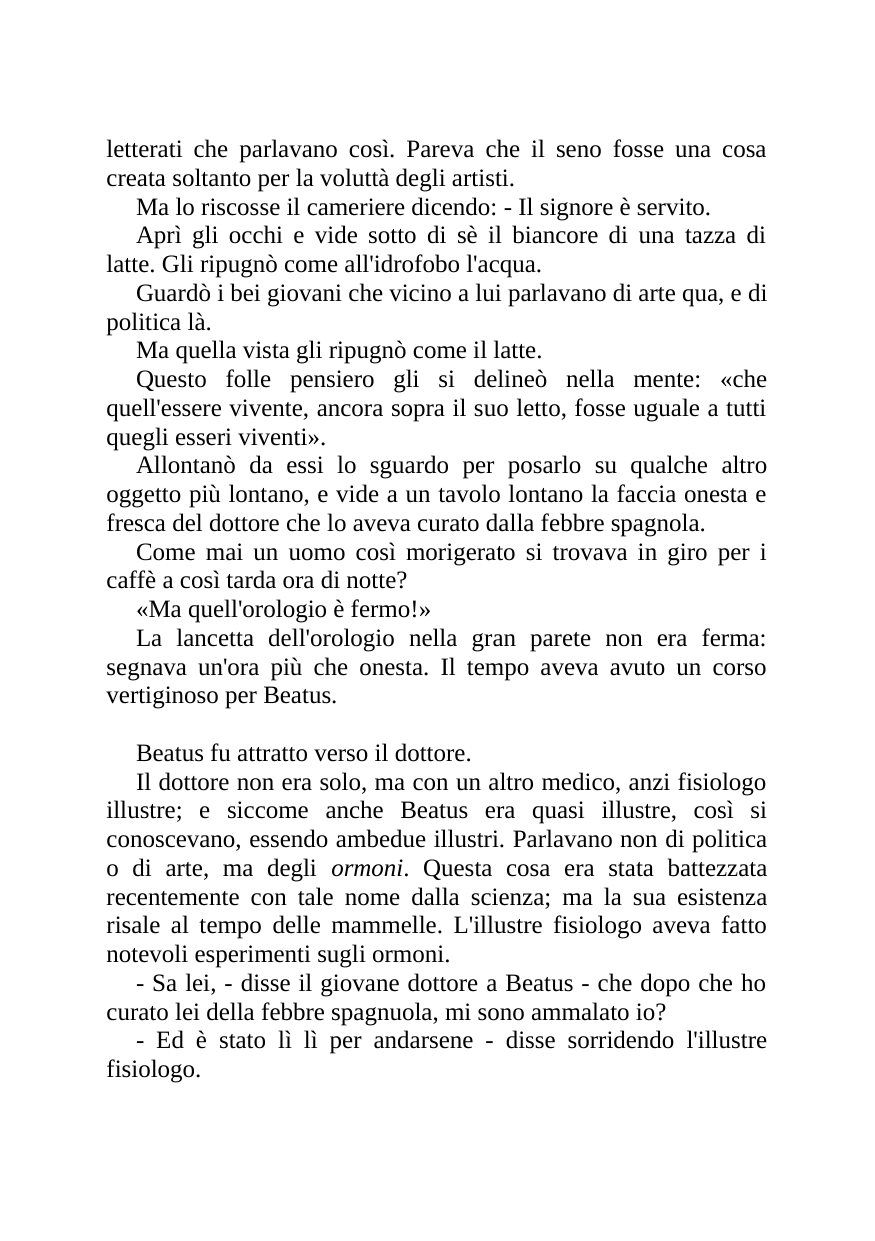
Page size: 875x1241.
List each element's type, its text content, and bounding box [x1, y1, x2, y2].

text Come mai un uomo così morigerato si trovava in giro per i caffè a così tarda ora di notte? [106, 537, 768, 594]
text Ma lo riscosse il cameriere dicendo: - Il signore è servito. [106, 192, 768, 221]
text La lancetta dell'orologio nella gran parete non era ferma: segnava un'ora più che onesta. Il tempo aveva avuto un corso vertiginoso per Beatus. [106, 623, 768, 709]
text - Sa lei, - disse il giovane dottore a Beatus - che dopo che ho curato lei della febbre spagnuola, mi sono ammalato io? [106, 968, 768, 1026]
text Questo folle pensiero gli si delineò nella mente: «che quell'essere vivente, ancora sopra il suo letto, fosse uguale a tutti quegli esseri viventi». [106, 364, 768, 451]
text Guardò i bei giovani che vicino a lui parlavano di arte qua, e di politica là. [106, 278, 768, 336]
text Allontanò da essi lo sguardo per posarlo su qualche altro oggetto più lontano, e vide a un tavolo lontano la faccia onesta e fresca del dottore che lo aveva curato dalla febbre spagnola. [106, 451, 768, 537]
text - Ed è stato lì lì per andarsene - disse sorridendo l'illustre fisiologo. [106, 1026, 768, 1083]
text Il dottore non era solo, ma con un altro medico, anzi fisiologo illustre; e siccome anche Beatus era quasi illustre, così si conoscevano, essendo ambedue illustri. Parlavano non di politica o di arte, ma degli ormoni. Questa cosa era stata battezzata recentemente con tale nome dalla scienza; ma la sua esistenza risale al tempo delle mammelle. L'illustre fisiologo aveva fatto notevoli esperimenti sugli ormoni. [106, 767, 768, 968]
text letterati che parlavano così. Pareva che il seno fosse una cosa creata soltanto per la voluttà degli artisti. [106, 134, 768, 192]
text «Ma quell'orologio è fermo!» [106, 594, 768, 623]
text Beatus fu attratto verso il dottore. [106, 738, 768, 767]
text Aprì gli occhi e vide sotto di sè il biancore di una tazza di latte. Gli ripugnò come all'idrofobo l'acqua. [106, 221, 768, 278]
text Ma quella vista gli ripugnò come il latte. [106, 336, 768, 364]
